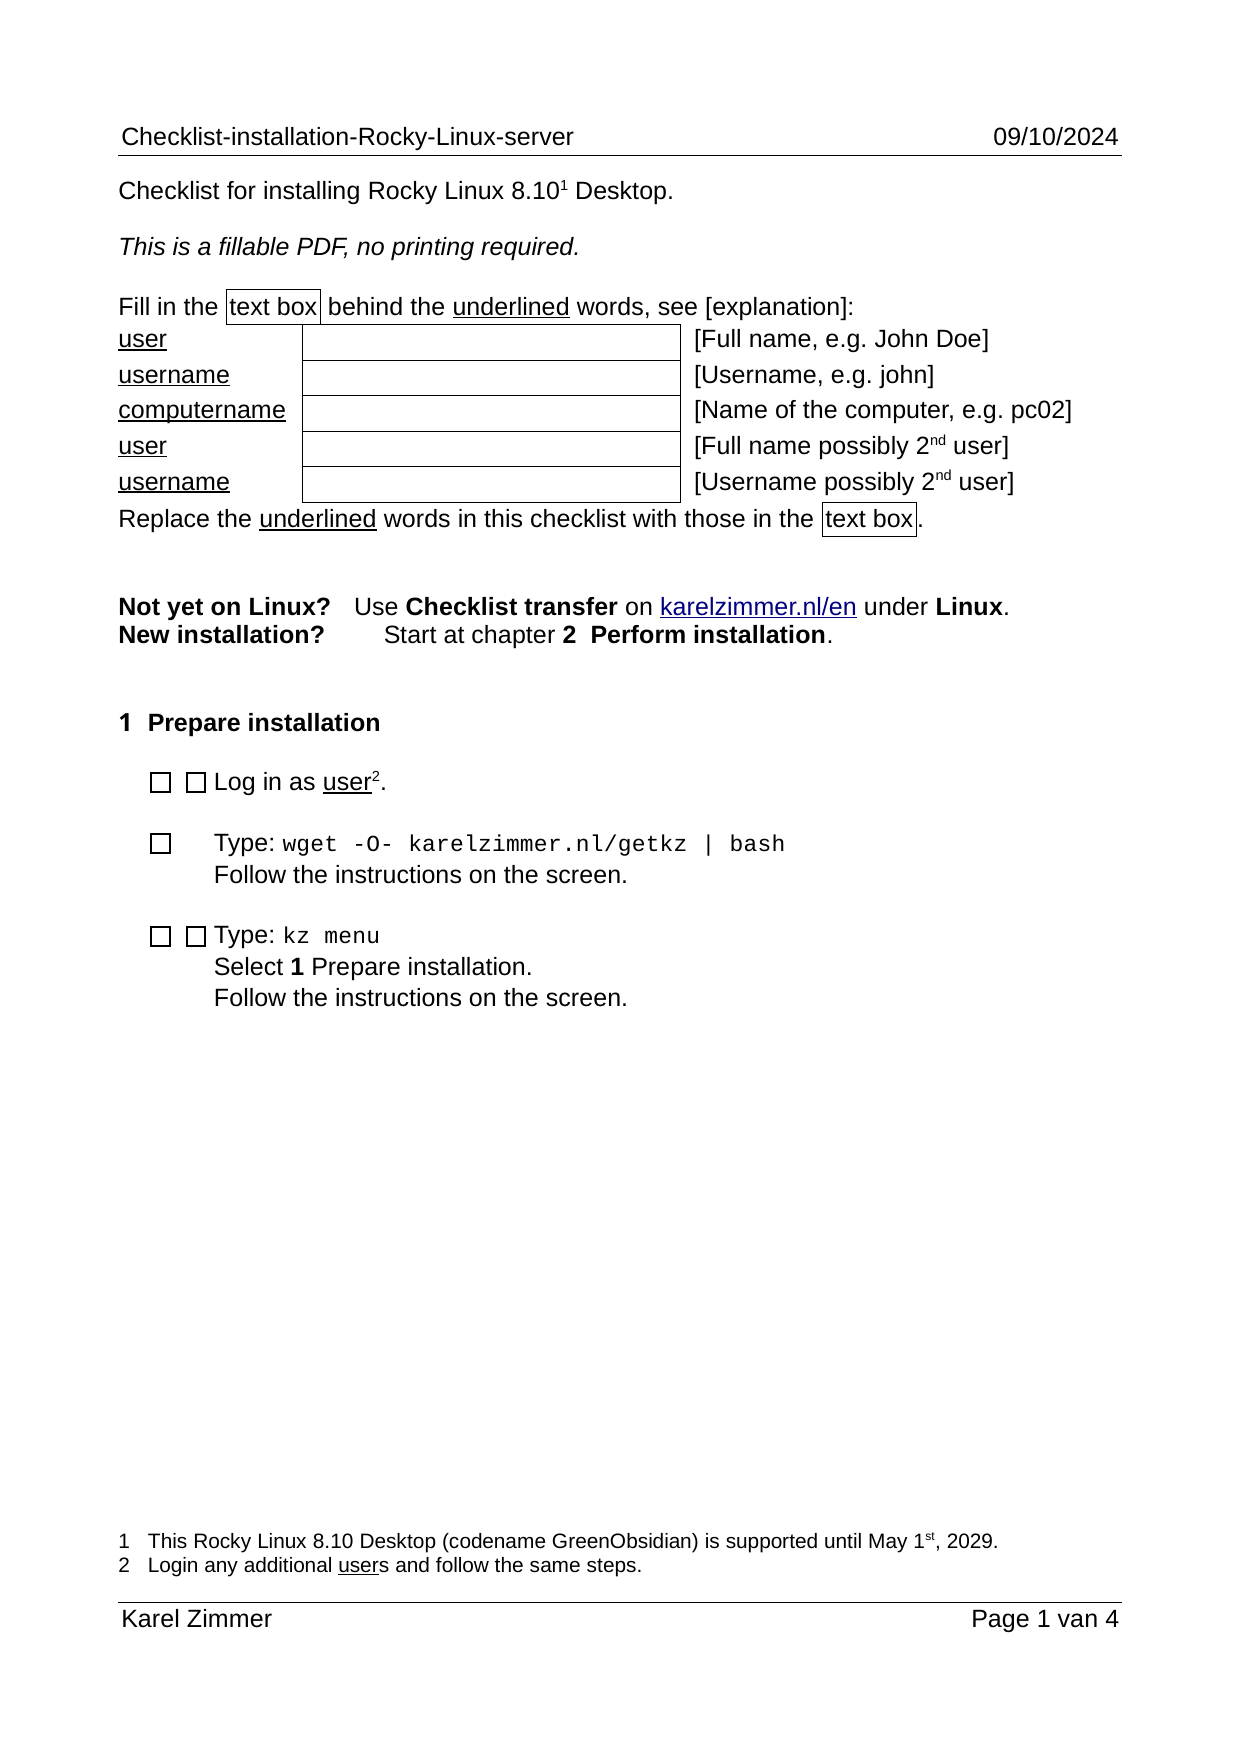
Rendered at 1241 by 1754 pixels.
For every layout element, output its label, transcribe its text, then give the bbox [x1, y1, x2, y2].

text [Full name, e.g. John Doe] [681, 324, 1122, 360]
table_cell Follow the instructions on the screen. [213, 860, 1122, 890]
table_cell Type: wget -O- karelzimmer.nl/getkz | bash [213, 828, 1122, 859]
text This is a fillable PDF, no printing required. [118, 233, 1122, 261]
table_cell [118, 828, 142, 859]
table_cell [177, 920, 213, 952]
table_cell [142, 890, 177, 920]
text [Username, e.g. john] [681, 360, 1122, 395]
table_cell Select 1 Prepare installation. [213, 952, 1122, 982]
table_cell Type: kz menu [213, 920, 1122, 952]
text text box [227, 290, 320, 324]
table_cell [142, 983, 177, 1013]
table_cell [118, 952, 142, 982]
text COMPUTERNAme [118, 395, 302, 431]
text [Name of the computer, e.g. pc02] [681, 395, 1122, 431]
text USERName [118, 466, 302, 502]
table_cell [142, 798, 177, 828]
table_header Log in as USER. [213, 767, 1122, 797]
text Fill in the [118, 289, 226, 324]
table_cell [118, 890, 142, 920]
text Checklist for installing Rocky Linux 8.10 Desktop. [118, 177, 1122, 205]
table_cell [177, 890, 213, 920]
table_cell [213, 890, 1122, 920]
table_cell [177, 983, 213, 1013]
text text box [823, 503, 916, 536]
text behind the underlined words, see [explanation]: [321, 289, 1122, 324]
table_cell [142, 920, 177, 952]
table_cell [118, 983, 142, 1013]
table_cell [177, 952, 213, 982]
text New installation? Start at chapter 2 Perform installation. [118, 621, 1122, 649]
list Prepare installation [118, 705, 1122, 739]
table_cell [142, 828, 177, 859]
table_header [177, 767, 213, 797]
table_cell [213, 798, 1122, 828]
table_cell [142, 952, 177, 982]
text [Full name possibly 2nd user] [681, 431, 1122, 466]
text user [118, 324, 302, 360]
text Not yet on Linux? Use Checklist transfer on karelzimmer.nl/en under Linux. [118, 593, 1122, 621]
text [Username possibly 2nd user] [681, 466, 1122, 502]
text . [917, 502, 1122, 537]
table_header [118, 767, 142, 797]
table_cell [118, 798, 142, 828]
table_cell Follow the instructions on the screen. [213, 983, 1122, 1013]
table_cell [177, 828, 213, 859]
table_cell [177, 798, 213, 828]
text Replace the underlined words in this checklist with those in the [118, 502, 822, 537]
table_cell [177, 860, 213, 890]
table_cell [142, 860, 177, 890]
table_header [142, 767, 177, 797]
table_cell [118, 920, 142, 952]
text USERname [118, 360, 302, 395]
text This Rocky Linux 8.10 Desktop (codename GreenObsidian) is supported until May 1st, 2029. [118, 1530, 1122, 1553]
table_cell [118, 860, 142, 890]
text USER [118, 431, 302, 466]
